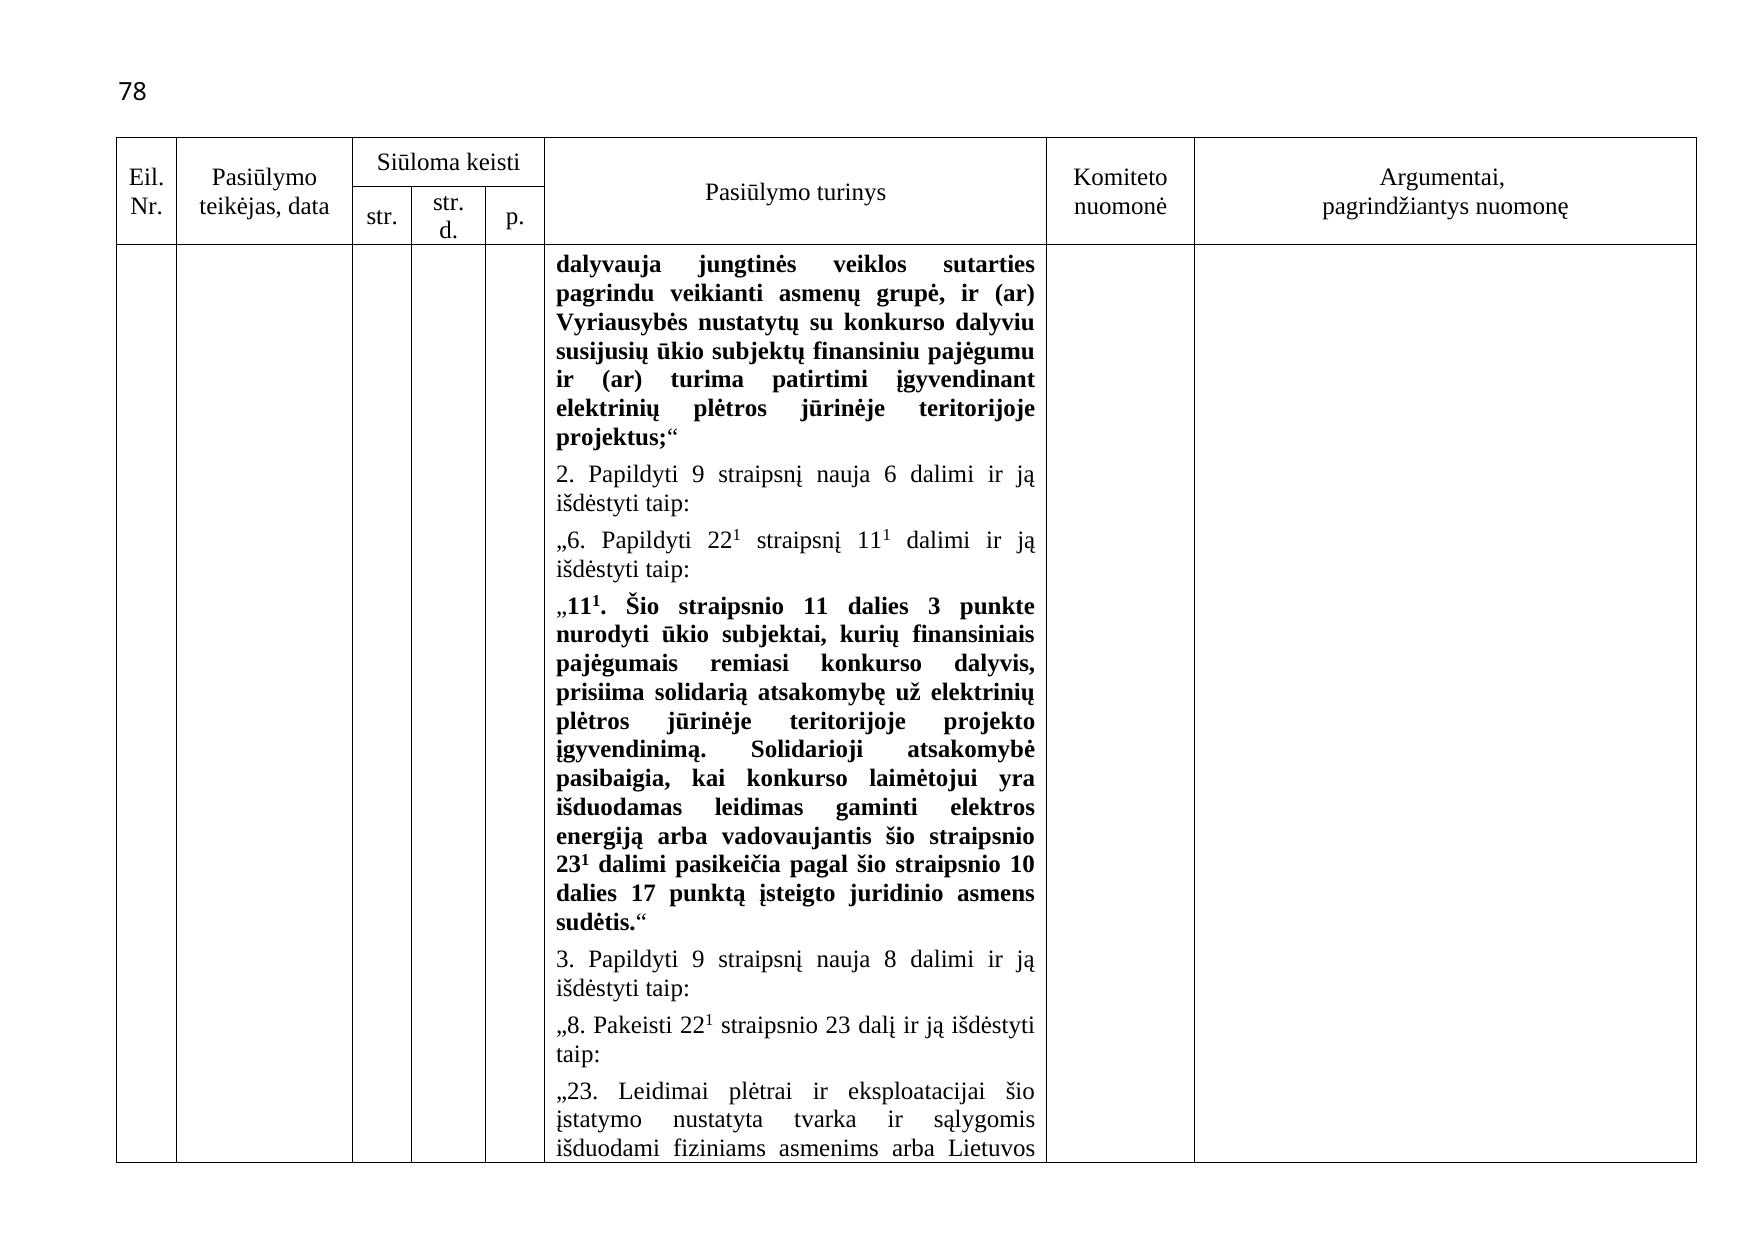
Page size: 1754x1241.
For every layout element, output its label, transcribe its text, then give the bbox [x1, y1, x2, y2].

table_header Pasiūlymo turinys [545, 138, 1046, 244]
table_cell [177, 245, 352, 1162]
table_cell [412, 245, 485, 1162]
table_cell str. [353, 187, 411, 244]
table_header Pasiūlymo teikėjas, data [177, 138, 352, 244]
table_header Argumentai, pagrindžiantys nuomonę [1195, 138, 1696, 244]
table_cell [117, 245, 176, 1162]
table_header Komiteto nuomonė [1047, 138, 1194, 244]
table_cell [1195, 245, 1696, 1162]
table_cell [486, 245, 544, 1162]
table_header Eil. Nr. [117, 138, 176, 244]
table_cell [353, 245, 411, 1162]
table_cell [1047, 245, 1194, 1162]
table_header Siūloma keisti [353, 138, 544, 186]
table_cell p. [486, 187, 544, 244]
table_cell str. d. [412, 187, 485, 244]
table_cell dalyvauja jungtinės veiklos sutarties pagrindu veikianti asmenų grupė, ir (ar) Vyriausybės nustatytų su konkurso dalyviu susijusių ūkio subjektų finansiniu pajėgumu ir (ar) turima patirtimi įgyvendinant elektrinių plėtros jūrinėje teritorijoje projektus;“ 2. Papildyti 9 straipsnį nauja 6 dalimi ir ją išdėstyti taip: „6. Papildyti 221 straipsnį 111 dalimi ir ją išdėstyti taip: „111. Šio straipsnio 11 dalies 3 punkte nurodyti ūkio subjektai, kurių finansiniais pajėgumais remiasi konkurso dalyvis, prisiima solidarią atsakomybę už elektrinių plėtros jūrinėje teritorijoje projekto įgyvendinimą. Solidarioji atsakomybė pasibaigia, kai konkurso laimėtojui yra išduodamas leidimas gaminti elektros energiją arba vadovaujantis šio straipsnio 231 dalimi pasikeičia pagal šio straipsnio 10 dalies 17 punktą įsteigto juridinio asmens sudėtis.“ 3. Papildyti 9 straipsnį nauja 8 dalimi ir ją išdėstyti taip: „8. Pakeisti 221 straipsnio 23 dalį ir ją išdėstyti taip: „23. Leidimai plėtrai ir eksploatacijai šio įstatymo nustatyta tvarka ir sąlygomis išduodami fiziniams asmenims arba Lietuvos [545, 245, 1046, 1162]
